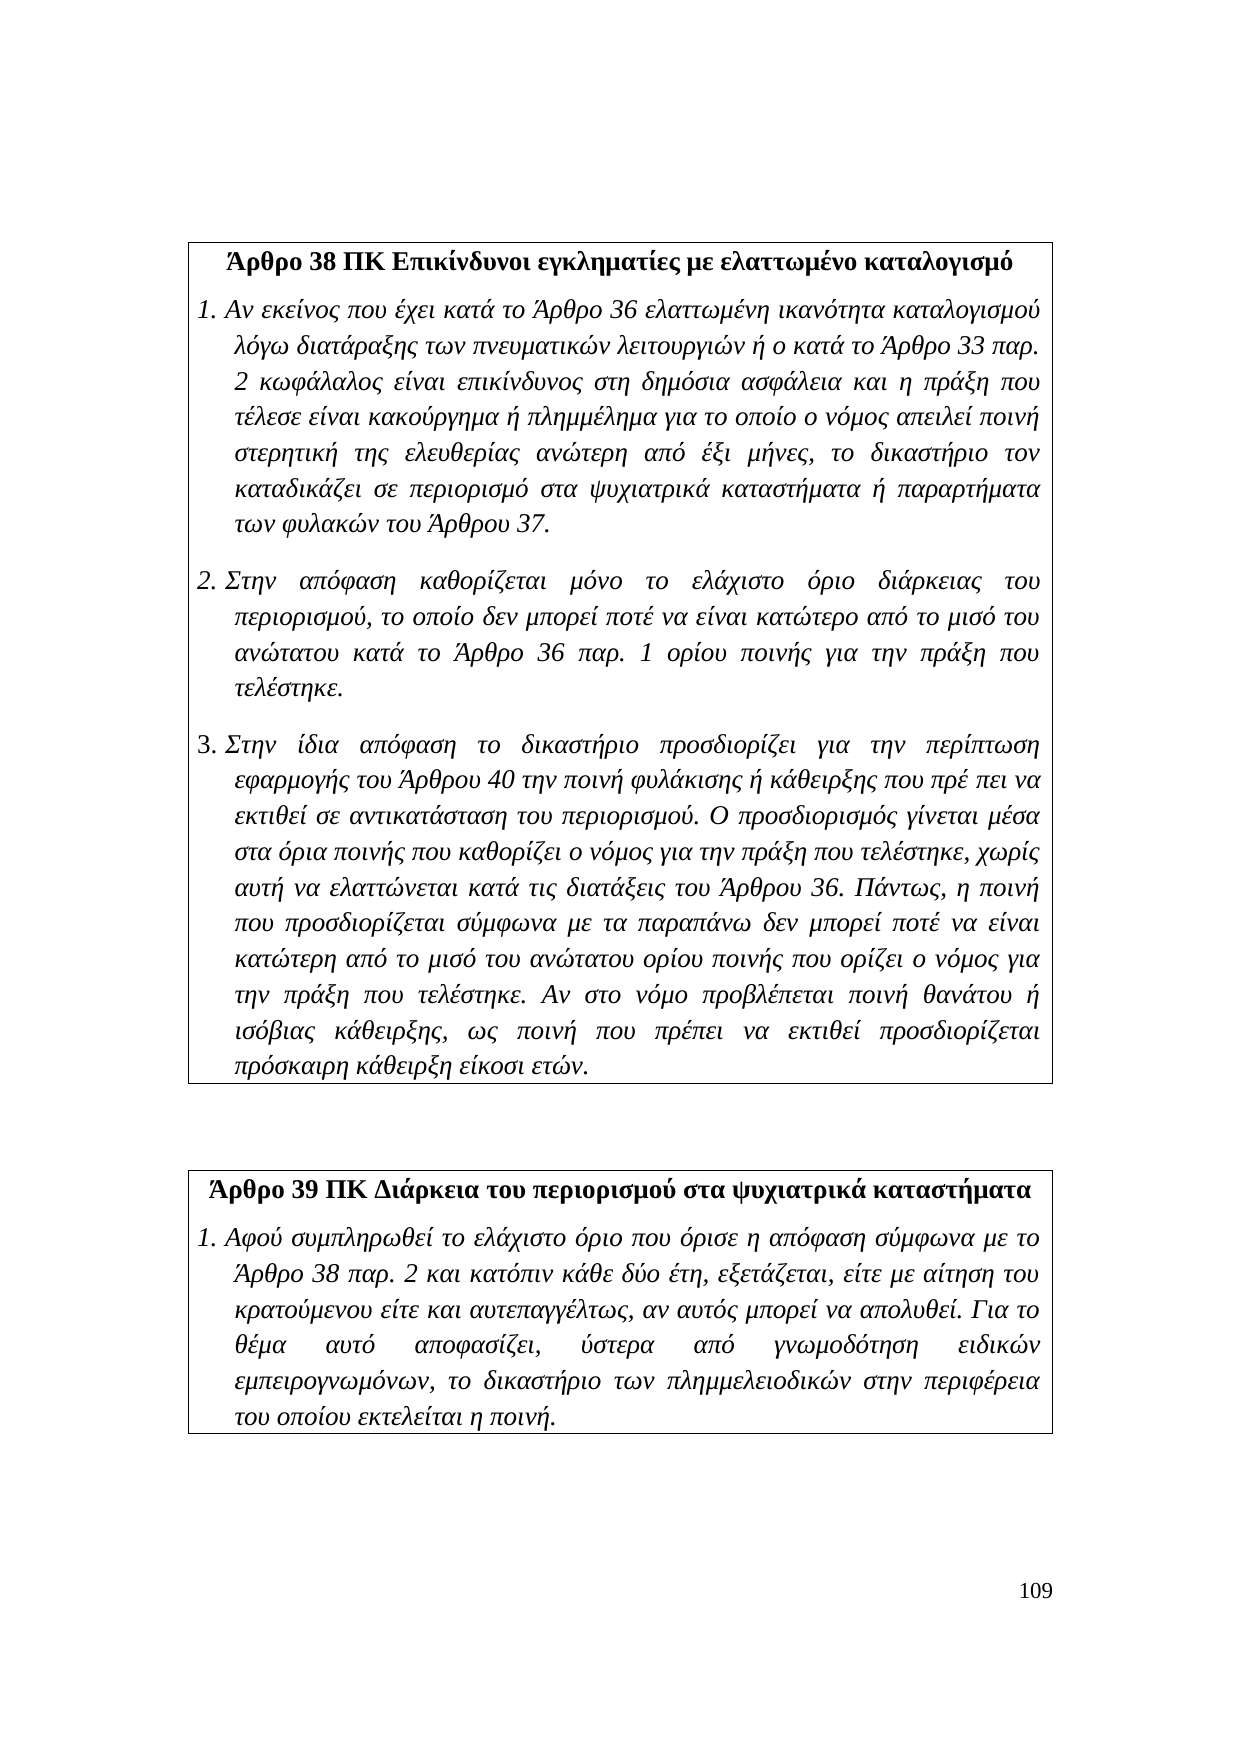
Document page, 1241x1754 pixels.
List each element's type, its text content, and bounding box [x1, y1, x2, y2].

list Αν εκείνος που έχει κατά το Άρθρο 36 ελαττωμένη ικανότητα καταλογισμού λόγω διατάραξης των πνευματικών λειτουργιών ή ο κατά το Άρθρο 33 παρ. 2 κωφάλαλος είναι επικίνδυνος στη δημόσια ασφάλεια και η πράξη που τέλεσε είναι κακούργημα ή πλημμέλημα για το οποίο ο νόμος απειλεί ποινή στερητική της ελευθερίας ανώτερη από έξι μήνες, το δικαστήριο τον καταδικάζει σε περιορισμό στα ψυχιατρικά καταστήματα ή παραρτήματα των φυλακών του Άρθρου 37. [189, 290, 1052, 539]
subtitle Άρθρο 38 ΠΚ Επικίνδυνοι εγκληματίες με ελαττωμένο καταλογισμό [189, 243, 1052, 276]
subtitle Άρθρο 39 ΠΚ Διάρκεια του περιορισμού στα ψυχιατρικά καταστήματα [189, 1171, 1052, 1204]
list Αφού συμπληρωθεί το ελάχιστο όριο που όρισε η απόφαση σύμφωνα με το Άρθρο 38 παρ. 2 και κατόπιν κάθε δύο έτη, εξετάζεται, είτε με αίτηση του κρατούμενου είτε και αυτεπαγγέλτως, αν αυτός μπορεί να απολυθεί. Για το θέμα αυτό αποφασίζει, ύστερα από γνωμοδότηση ειδικών εμπειρογνωμόνων, το δικαστήριο των πλημμελειοδικών στην περιφέρεια του οποίου εκτελείται η ποινή. [189, 1218, 1052, 1433]
list Στην ίδια απόφαση το δικαστήριο προσδιορίζει για την περίπτωση εφαρμογής του Άρθρου 40 την ποινή φυλάκισης ή κάθειρξης που πρέ πει να εκτιθεί σε αντικατάσταση του περιορισμού. Ο προσδιορισμός γίνεται μέσα στα όρια ποινής που καθορίζει ο νόμος για την πράξη που τελέστηκε, χωρίς αυτή να ελαττώνεται κατά τις διατάξεις του Άρθρου 36. Πάντως, η ποινή που προσδιορίζεται σύμφωνα με τα παραπάνω δεν μπορεί ποτέ να είναι κατώτερη από το μισό του ανώτατου ορίου ποινής που ορίζει ο νόμος για την πράξη που τελέστηκε. Αν στο νόμο προβλέπεται ποινή θανάτου ή ισόβιας κάθειρξης, ως ποινή που πρέπει να εκτιθεί προσδιορίζεται πρόσκαιρη κάθειρξη είκοσι ετών. [189, 725, 1052, 1083]
list Στην απόφαση καθορίζεται μόνο το ελάχιστο όριο διάρκειας του περιορισμού, το οποίο δεν μπορεί ποτέ να είναι κατώτερο από το μισό του ανώτατου κατά το Άρθρο 36 παρ. 1 ορίου ποινής για την πράξη που τελέστηκε. [189, 561, 1052, 702]
